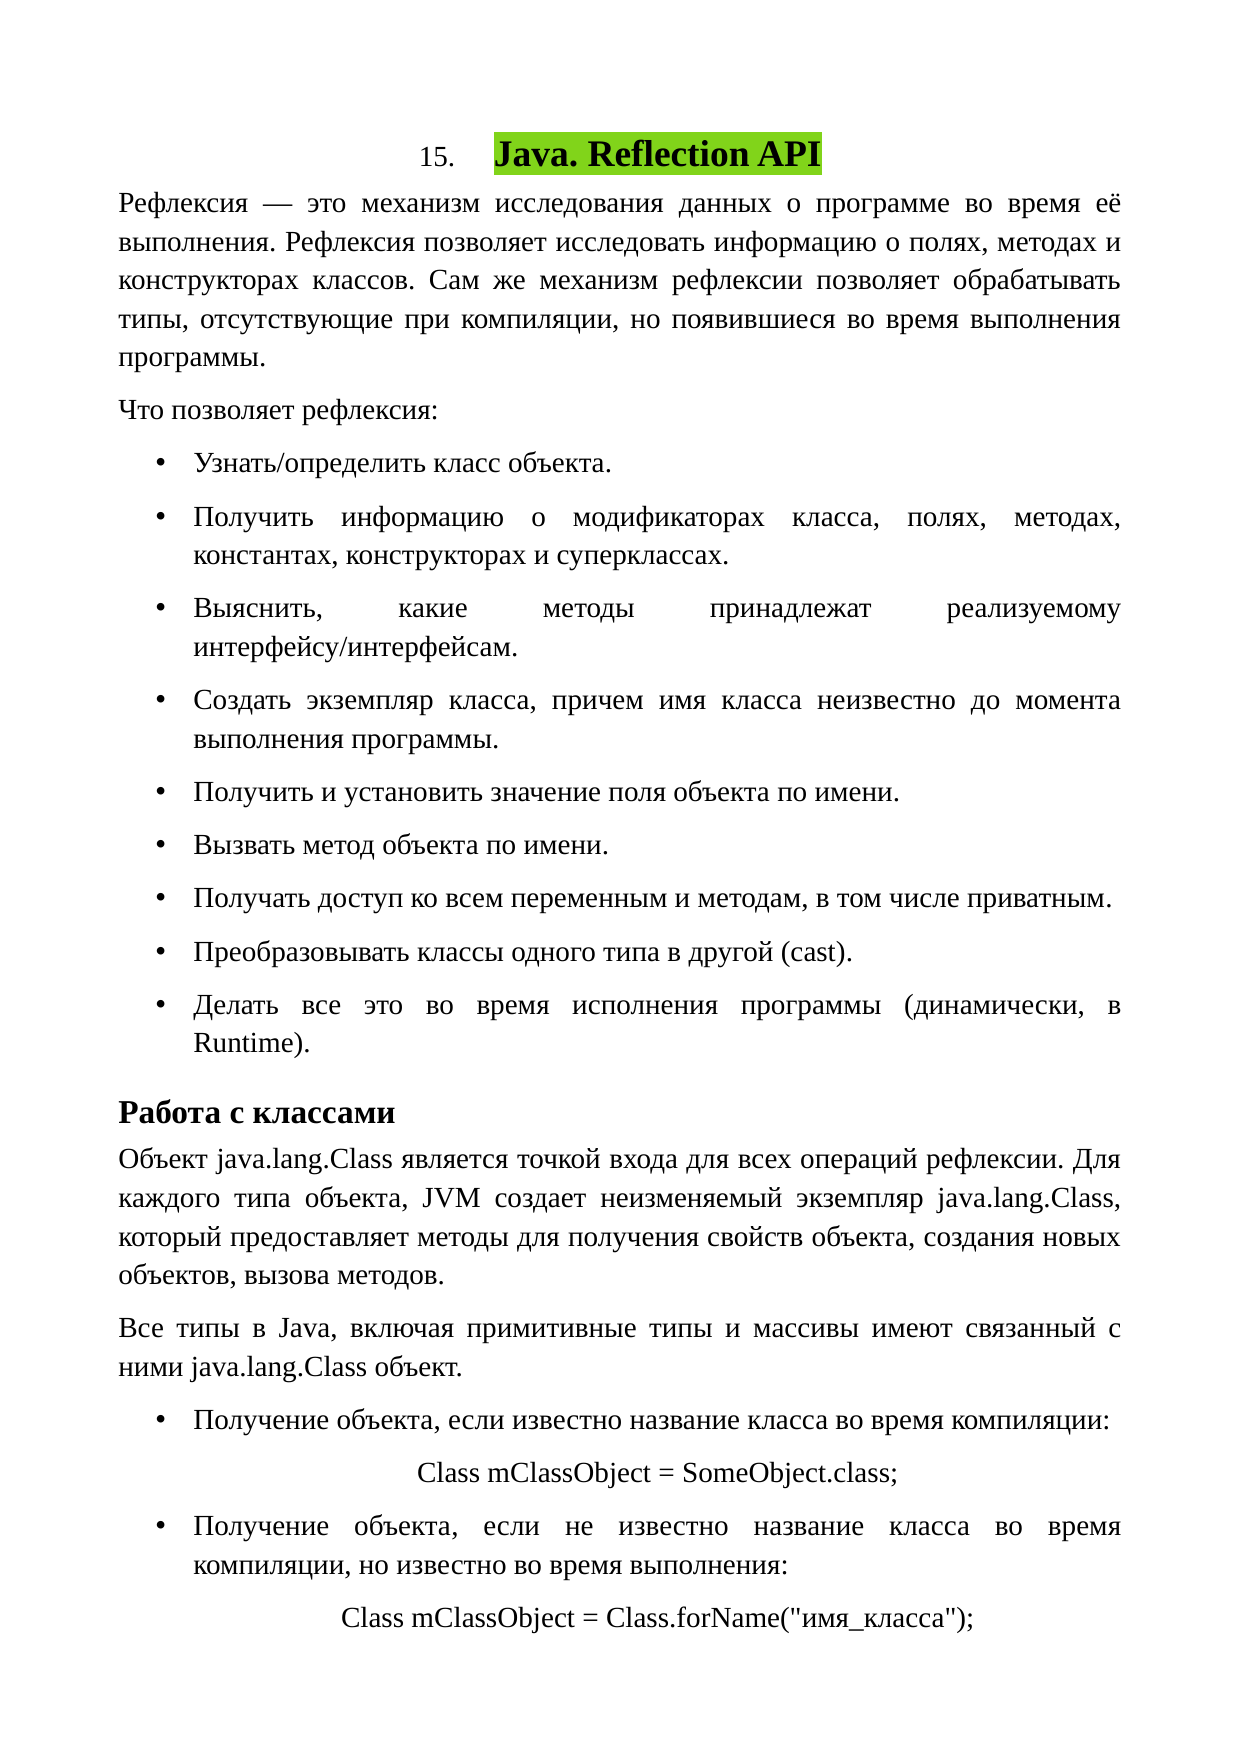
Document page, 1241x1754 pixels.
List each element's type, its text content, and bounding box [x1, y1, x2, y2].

list Получить информацию о модификаторах класса, полях, методах, константах, конструкторах и суперклассах. [156, 499, 1122, 571]
list Получать доступ ко всем переменным и методам, в том числе приватным. [156, 881, 1122, 914]
list Class mClassObject = SomeObject.class; [156, 1455, 1122, 1489]
text Что позволяет рефлексия: [118, 392, 1122, 426]
list Делать все это во время исполнения программы (динамически, в Runtime). [156, 987, 1122, 1059]
text Рефлексия — это механизм исследования данных о программе во время её выполнения. Рефлексия позволяет исследовать информацию о полях, методах и конструкторах классов. Сам же механизм рефлексии позволяет обрабатывать типы, отсутствующие при компиляции, но появившиеся во время выполнения программы. [118, 185, 1122, 373]
list Узнать/определить класс объекта. [156, 446, 1122, 479]
list Class mClassObject = Class.forName("имя_класса"); [156, 1600, 1122, 1634]
subtitle Работа с классами [118, 1099, 1122, 1129]
list Вызвать метод объекта по имени. [156, 827, 1122, 861]
subtitle Java. Reflection API [118, 143, 1122, 173]
text Объект java.lang.Class является точкой входа для всех операций рефлексии. Для каждого типа объекта, JVM создает неизменяемый экземпляр java.lang.Class, который предоставляет методы для получения свойств объекта, создания новых объектов, вызова методов. [118, 1142, 1122, 1291]
list Получить и установить значение поля объекта по имени. [156, 774, 1122, 808]
text Все типы в Java, включая примитивные типы и массивы имеют связанный с ними java.lang.Class объект. [118, 1310, 1122, 1382]
list Выяснить, какие методы принадлежат реализуемому интерфейсу/интерфейсам. [156, 591, 1122, 663]
list Получение объекта, если известно название класса во время компиляции: [156, 1402, 1122, 1436]
list Преобразовывать классы одного типа в другой (cast). [156, 934, 1122, 967]
list Создать экземпляр класса, причем имя класса неизвестно до момента выполнения программы. [156, 682, 1122, 754]
list Получение объекта, если не известно название класса во время компиляции, но известно во время выполнения: [156, 1508, 1122, 1581]
